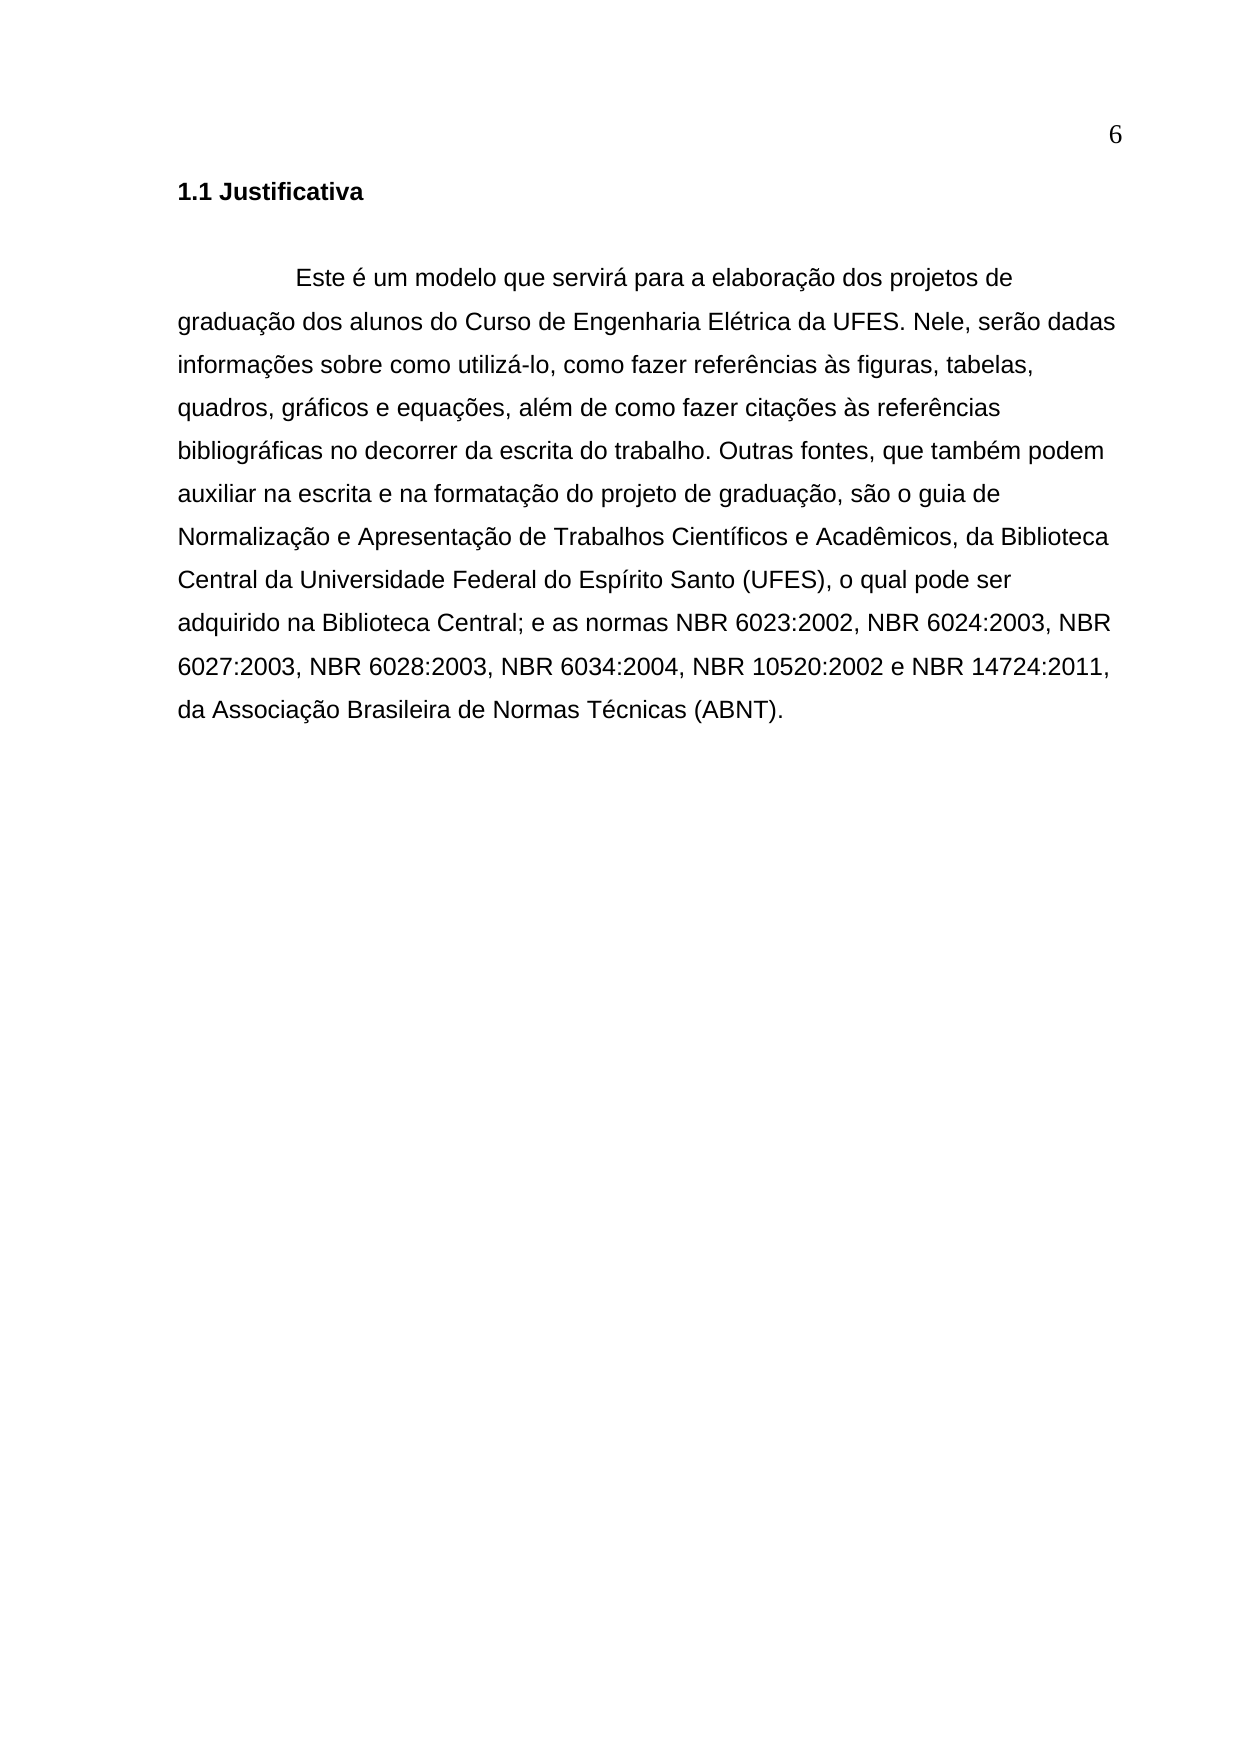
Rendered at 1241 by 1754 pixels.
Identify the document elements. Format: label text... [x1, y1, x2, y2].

text Este é um modelo que servirá para a elaboração dos projetos de graduação dos alunos do Curso de Engenharia Elétrica da UFES. Nele, serão dadas informações sobre como utilizá-lo, como fazer referências às figuras, tabelas, quadros, gráficos e equações, além de como fazer citações às referências bibliográficas no decorrer da escrita do trabalho. Outras fontes, que também podem auxiliar na escrita e na formatação do projeto de graduação, são o guia de Normalização e Apresentação de Trabalhos Científicos e Acadêmicos, da Biblioteca Central da Universidade Federal do Espírito Santo (UFES), o qual pode ser adquirido na Biblioteca Central; e as normas NBR 6023:2002, NBR 6024:2003, NBR 6027:2003, NBR 6028:2003, NBR 6034:2004, NBR 10520:2002 e NBR 14724:2011, da Associação Brasileira de Normas Técnicas (ABNT). [177, 263, 1122, 723]
text 1.1 Justificativa [177, 177, 1122, 206]
